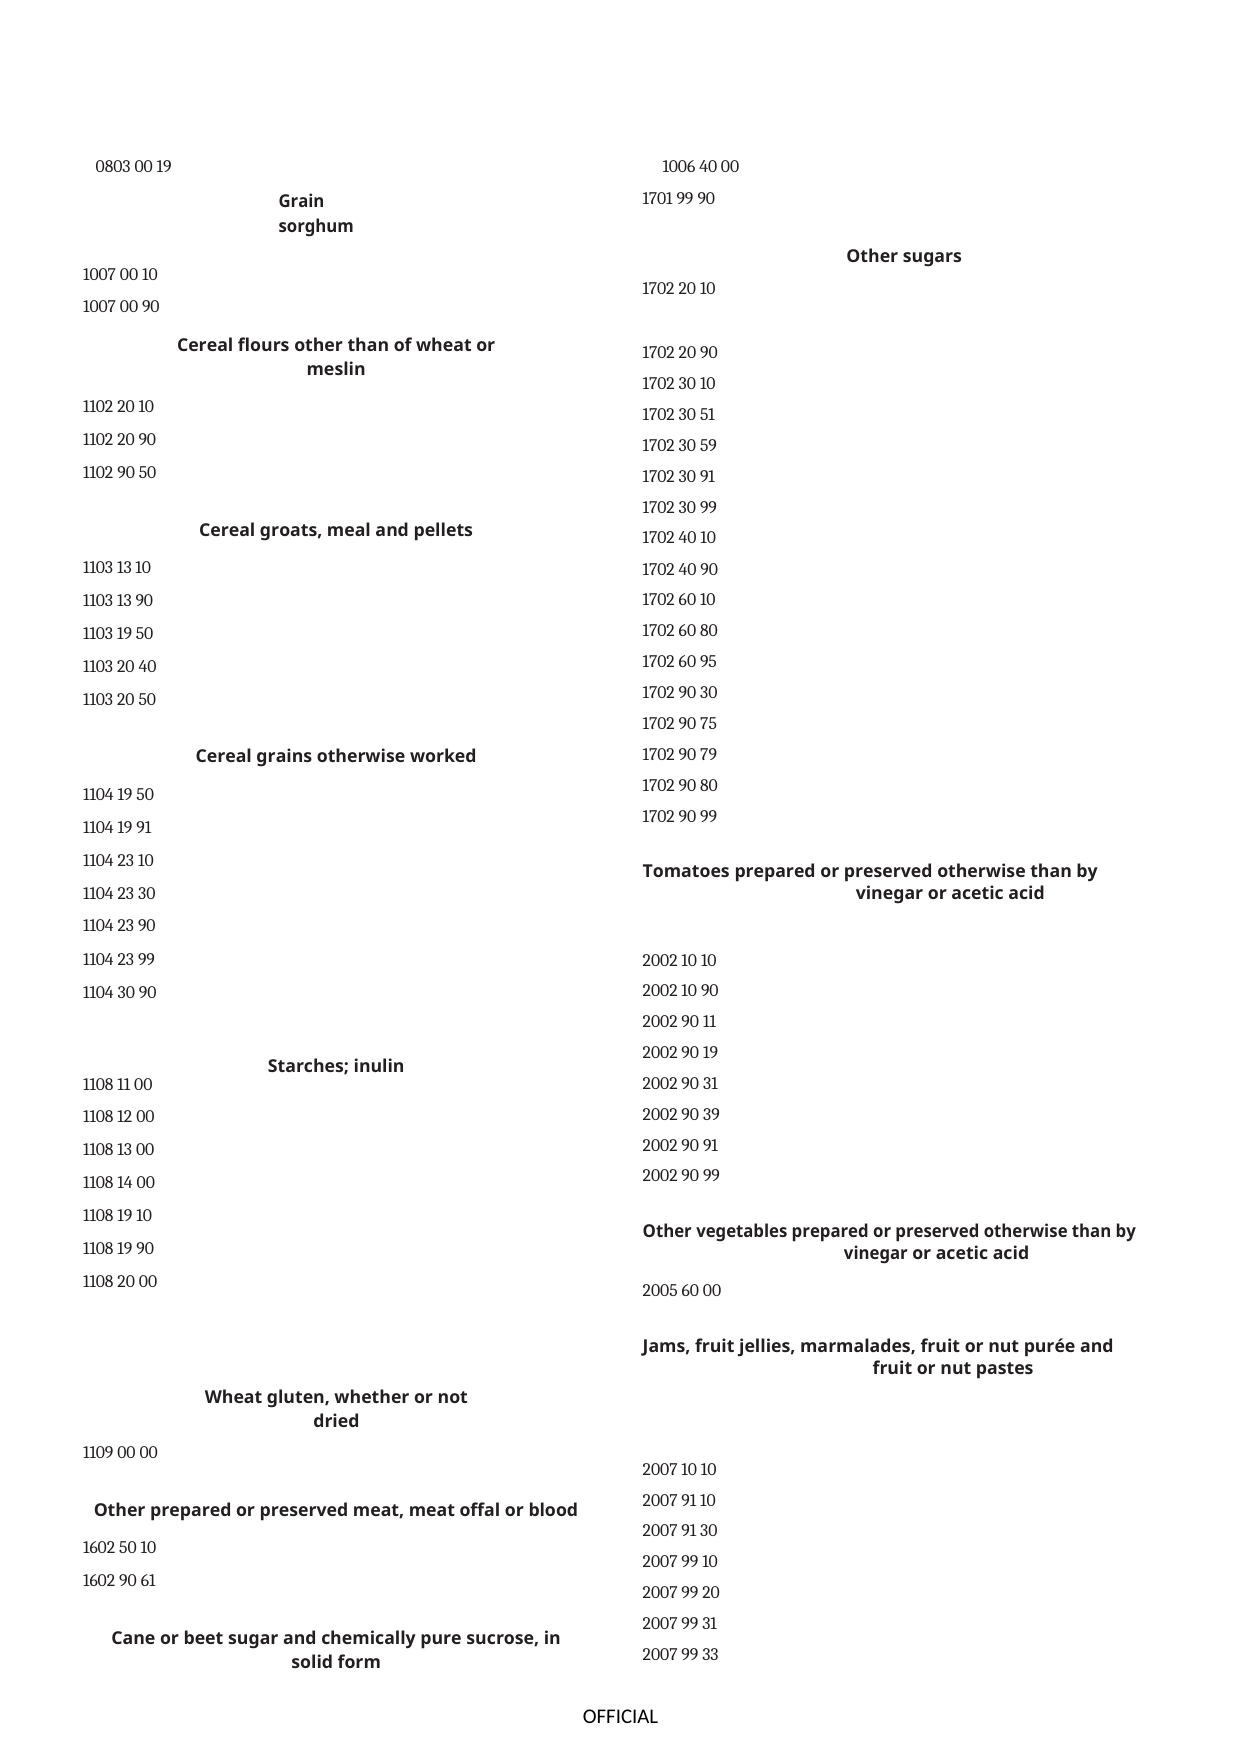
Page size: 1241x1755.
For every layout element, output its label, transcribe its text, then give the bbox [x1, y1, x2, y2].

text 1702 40 10 [642, 528, 1172, 548]
text 1702 90 99 [642, 806, 1172, 827]
subtitle Grain sorghum [278, 189, 398, 237]
text 1103 20 40 [83, 656, 511, 677]
text 1702 60 80 [642, 621, 1172, 641]
text 1702 90 79 [642, 744, 1172, 765]
text 1702 30 59 [642, 435, 1172, 456]
text 1102 20 90 [83, 430, 511, 450]
text 1702 60 95 [642, 652, 1172, 672]
subtitle Jams, fruit jellies, marmalades, fruit or nut purée and fruit or nut pastes [642, 1335, 1150, 1379]
text 1702 60 10 [642, 590, 1172, 610]
subtitle Starches; inulin [192, 1053, 480, 1077]
subtitle Cane or beet sugar and chemically pure sucrose, in solid form [91, 1625, 580, 1673]
text 1103 19 50 [83, 623, 511, 644]
text 1702 90 75 [642, 713, 1172, 734]
text 2007 99 33 [642, 1644, 1172, 1665]
text 1104 19 91 [83, 817, 511, 838]
text 1108 12 00 [83, 1107, 171, 1127]
text 1702 40 90 [642, 559, 1172, 579]
text 1104 23 90 [83, 916, 511, 935]
text 1701 99 90 [642, 189, 731, 209]
text Cereal flours other than of wheat or meslin [161, 332, 511, 381]
text 1602 50 10 [83, 1538, 582, 1558]
text 1104 23 30 [83, 883, 511, 904]
text 2007 99 31 [642, 1614, 1172, 1634]
text 1103 13 90 [83, 591, 511, 611]
text 1702 20 90 [642, 343, 1172, 363]
text 1602 90 61 [83, 1571, 582, 1591]
text 2002 90 99 [642, 1166, 1172, 1186]
text Wheat gluten, whether or not dried [193, 1385, 480, 1433]
text 2002 90 91 [642, 1135, 1172, 1156]
table_cell 0803 00 19 [90, 153, 208, 178]
text 1102 20 10 [83, 397, 511, 417]
text 2002 90 31 [642, 1073, 1172, 1094]
text 1702 30 10 [642, 373, 1172, 394]
text 1108 19 90 [83, 1238, 171, 1259]
text 1102 90 50 [83, 463, 511, 483]
text 1108 20 00 [83, 1271, 171, 1292]
text 2007 91 30 [642, 1521, 1172, 1541]
text 2002 90 19 [642, 1042, 1172, 1063]
text 1702 90 80 [642, 775, 1172, 796]
text 2007 99 20 [642, 1583, 1172, 1603]
subtitle Other sugars [846, 244, 1172, 268]
subtitle Tomatoes prepared or preserved otherwise than by vinegar or acetic acid [642, 860, 1150, 904]
text 2002 10 90 [642, 981, 1172, 1001]
text 1007 00 10 [83, 264, 171, 284]
text 1104 23 10 [83, 850, 511, 871]
text 2002 90 11 [642, 1011, 1172, 1032]
text 1702 90 30 [642, 682, 1172, 703]
text 1007 00 90 [83, 297, 171, 317]
text 1109 00 00 [83, 1442, 582, 1463]
text 2002 10 10 [642, 949, 1172, 970]
text 2007 99 10 [642, 1552, 1172, 1572]
text 2007 10 10 [642, 1459, 1172, 1479]
table_cell 1006 40 00 [558, 153, 744, 178]
text 2005 60 00 [642, 1281, 1172, 1301]
text 1108 13 00 [83, 1140, 171, 1160]
text 2007 91 10 [642, 1490, 1172, 1510]
subtitle Cereal groats, meal and pellets [161, 517, 511, 541]
text 1108 19 10 [83, 1206, 171, 1226]
text 1104 19 50 [83, 784, 511, 805]
subtitle Other vegetables prepared or preserved otherwise than by vinegar or acetic acid [642, 1220, 1162, 1264]
text 1702 30 91 [642, 466, 1172, 487]
text 1103 20 50 [83, 689, 511, 710]
text 1108 11 00 [83, 1074, 171, 1094]
text 1104 30 90 [83, 982, 171, 1003]
text 2002 90 39 [642, 1104, 1172, 1124]
text 1702 20 10 [642, 278, 731, 299]
text 1702 30 51 [642, 404, 1172, 425]
subtitle Other prepared or preserved meat, meat offal or blood [91, 1497, 580, 1521]
subtitle Cereal grains otherwise worked [161, 744, 511, 768]
table_cell [208, 153, 557, 178]
text 1702 30 99 [642, 497, 1172, 518]
text 1104 23 99 [83, 949, 171, 970]
text 1108 14 00 [83, 1173, 171, 1193]
text 1103 13 10 [83, 558, 511, 578]
